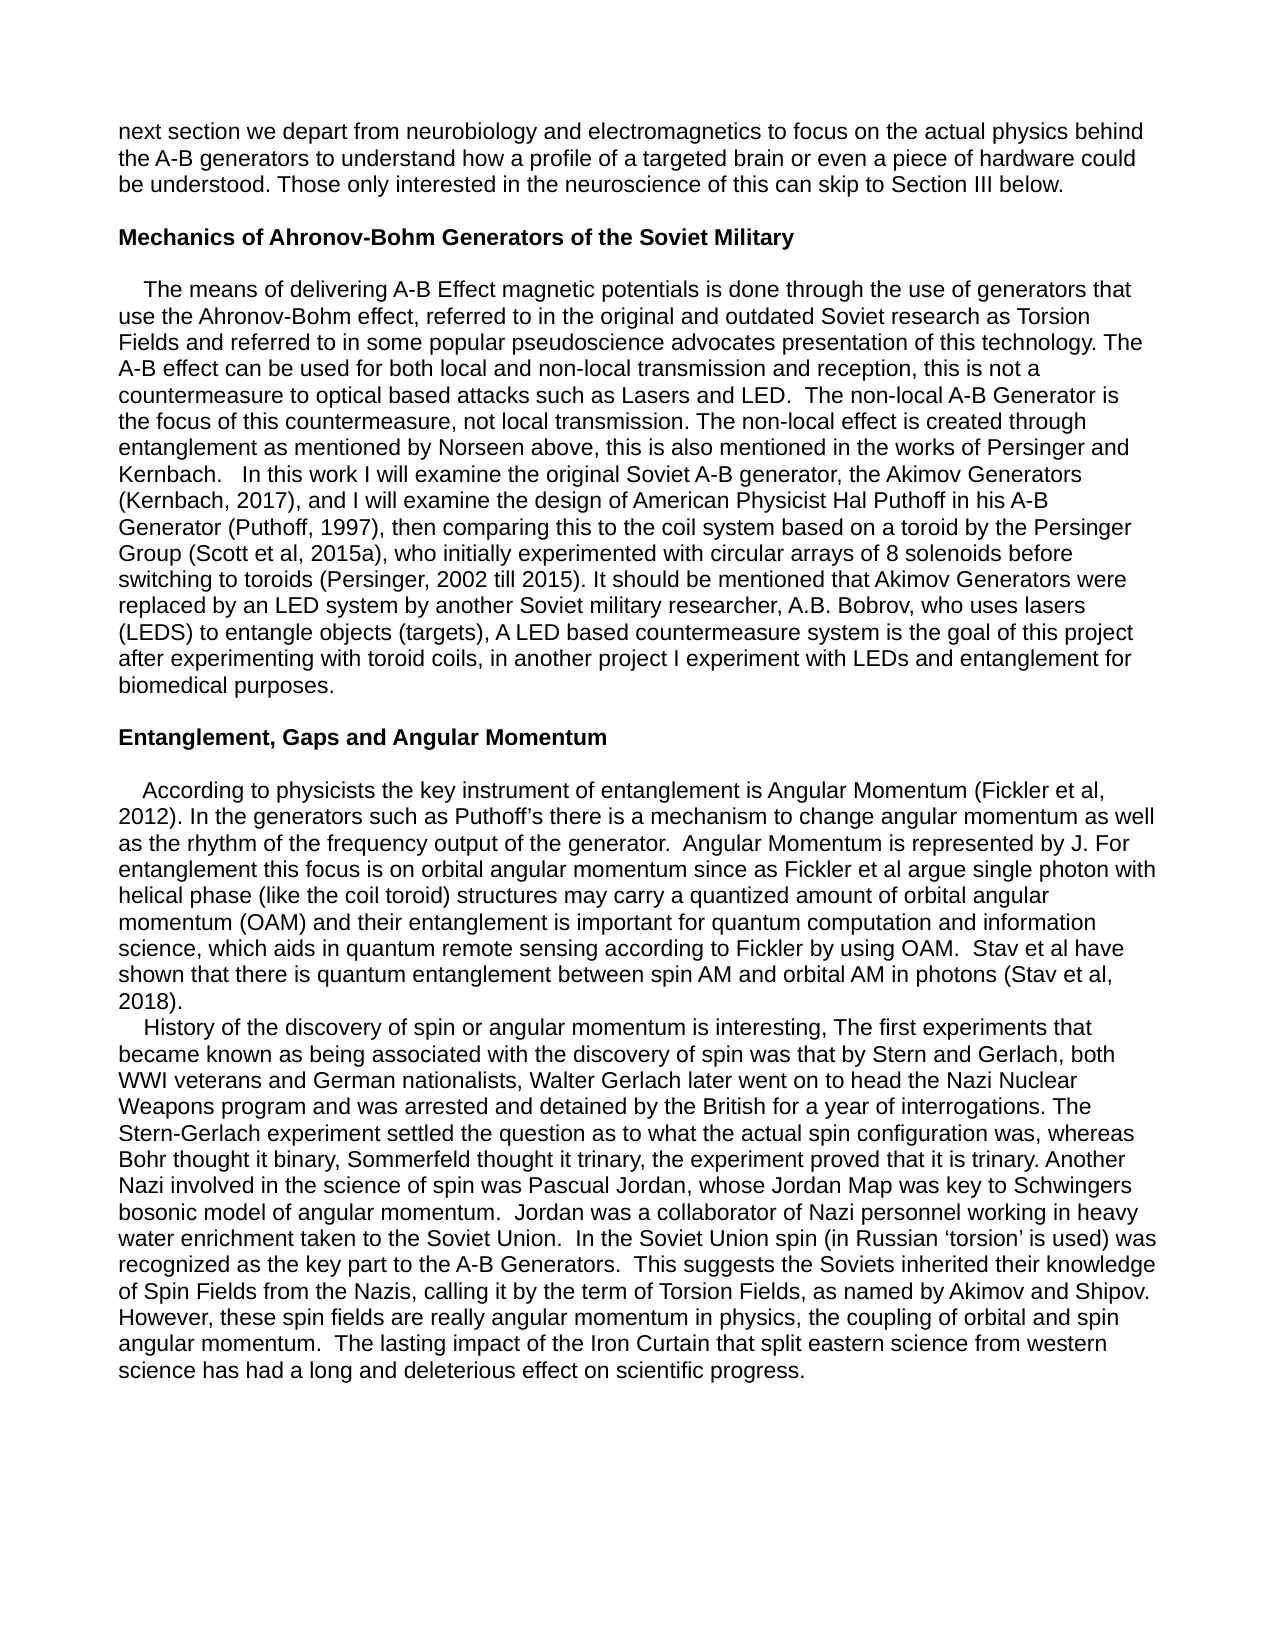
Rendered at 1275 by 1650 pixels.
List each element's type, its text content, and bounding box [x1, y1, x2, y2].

text According to physicists the key instrument of entanglement is Angular Momentum (Fickler et al, 2012). In the generators such as Puthoff’s there is a mechanism to change angular momentum as well as the rhythm of the frequency output of the generator. Angular Momentum is represented by J. For entanglement this focus is on orbital angular momentum since as Fickler et al argue single photon with helical phase (like the coil toroid) structures may carry a quantized amount of orbital angular momentum (OAM) and their entanglement is important for quantum computation and information science, which aids in quantum remote sensing according to Fickler by using OAM. Stav et al have shown that there is quantum entanglement between spin AM and orbital AM in photons (Stav et al, 2018). [118, 777, 1157, 1014]
text next section we depart from neurobiology and electromagnetics to focus on the actual physics behind the A-B generators to understand how a profile of a targeted brain or even a piece of hardware could be understood. Those only interested in the neuroscience of this can skip to Section III below. [118, 118, 1157, 197]
text History of the discovery of spin or angular momentum is interesting, The first experiments that became known as being associated with the discovery of spin was that by Stern and Gerlach, both WWI veterans and German nationalists, Walter Gerlach later went on to head the Nazi Nuclear Weapons program and was arrested and detained by the British for a year of interrogations. The Stern-Gerlach experiment settled the question as to what the actual spin configuration was, whereas Bohr thought it binary, Sommerfeld thought it trinary, the experiment proved that it is trinary. Another Nazi involved in the science of spin was Pascual Jordan, whose Jordan Map was key to Schwingers bosonic model of angular momentum. Jordan was a collaborator of Nazi personnel working in heavy water enrichment taken to the Soviet Union. In the Soviet Union spin (in Russian ‘torsion’ is used) was recognized as the key part to the A-B Generators. This suggests the Soviets inherited their knowledge of Spin Fields from the Nazis, calling it by the term of Torsion Fields, as named by Akimov and Shipov. However, these spin fields are really angular momentum in physics, the coupling of orbital and spin angular momentum. The lasting impact of the Iron Curtain that split eastern science from western science has had a long and deleterious effect on scientific progress. [118, 1014, 1157, 1383]
text The means of delivering A-B Effect magnetic potentials is done through the use of generators that use the Ahronov-Bohm effect, referred to in the original and outdated Soviet research as Torsion Fields and referred to in some popular pseudoscience advocates presentation of this technology. The A-B effect can be used for both local and non-local transmission and reception, this is not a countermeasure to optical based attacks such as Lasers and LED. The non-local A-B Generator is the focus of this countermeasure, not local transmission. The non-local effect is created through entanglement as mentioned by Norseen above, this is also mentioned in the works of Persinger and Kernbach. In this work I will examine the original Soviet A-B generator, the Akimov Generators (Kernbach, 2017), and I will examine the design of American Physicist Hal Puthoff in his A-B Generator (Puthoff, 1997), then comparing this to the coil system based on a toroid by the Persinger Group (Scott et al, 2015a), who initially experimented with circular arrays of 8 solenoids before switching to toroids (Persinger, 2002 till 2015). It should be mentioned that Akimov Generators were replaced by an LED system by another Soviet military researcher, A.B. Bobrov, who uses lasers (LEDS) to entangle objects (targets), A LED based countermeasure system is the goal of this project after experimenting with toroid coils, in another project I experiment with LEDs and entanglement for biomedical purposes. [118, 276, 1157, 698]
text Mechanics of Ahronov-Bohm Generators of the Soviet Military [118, 223, 1157, 250]
text Entanglement, Gaps and Angular Momentum [118, 724, 1157, 751]
